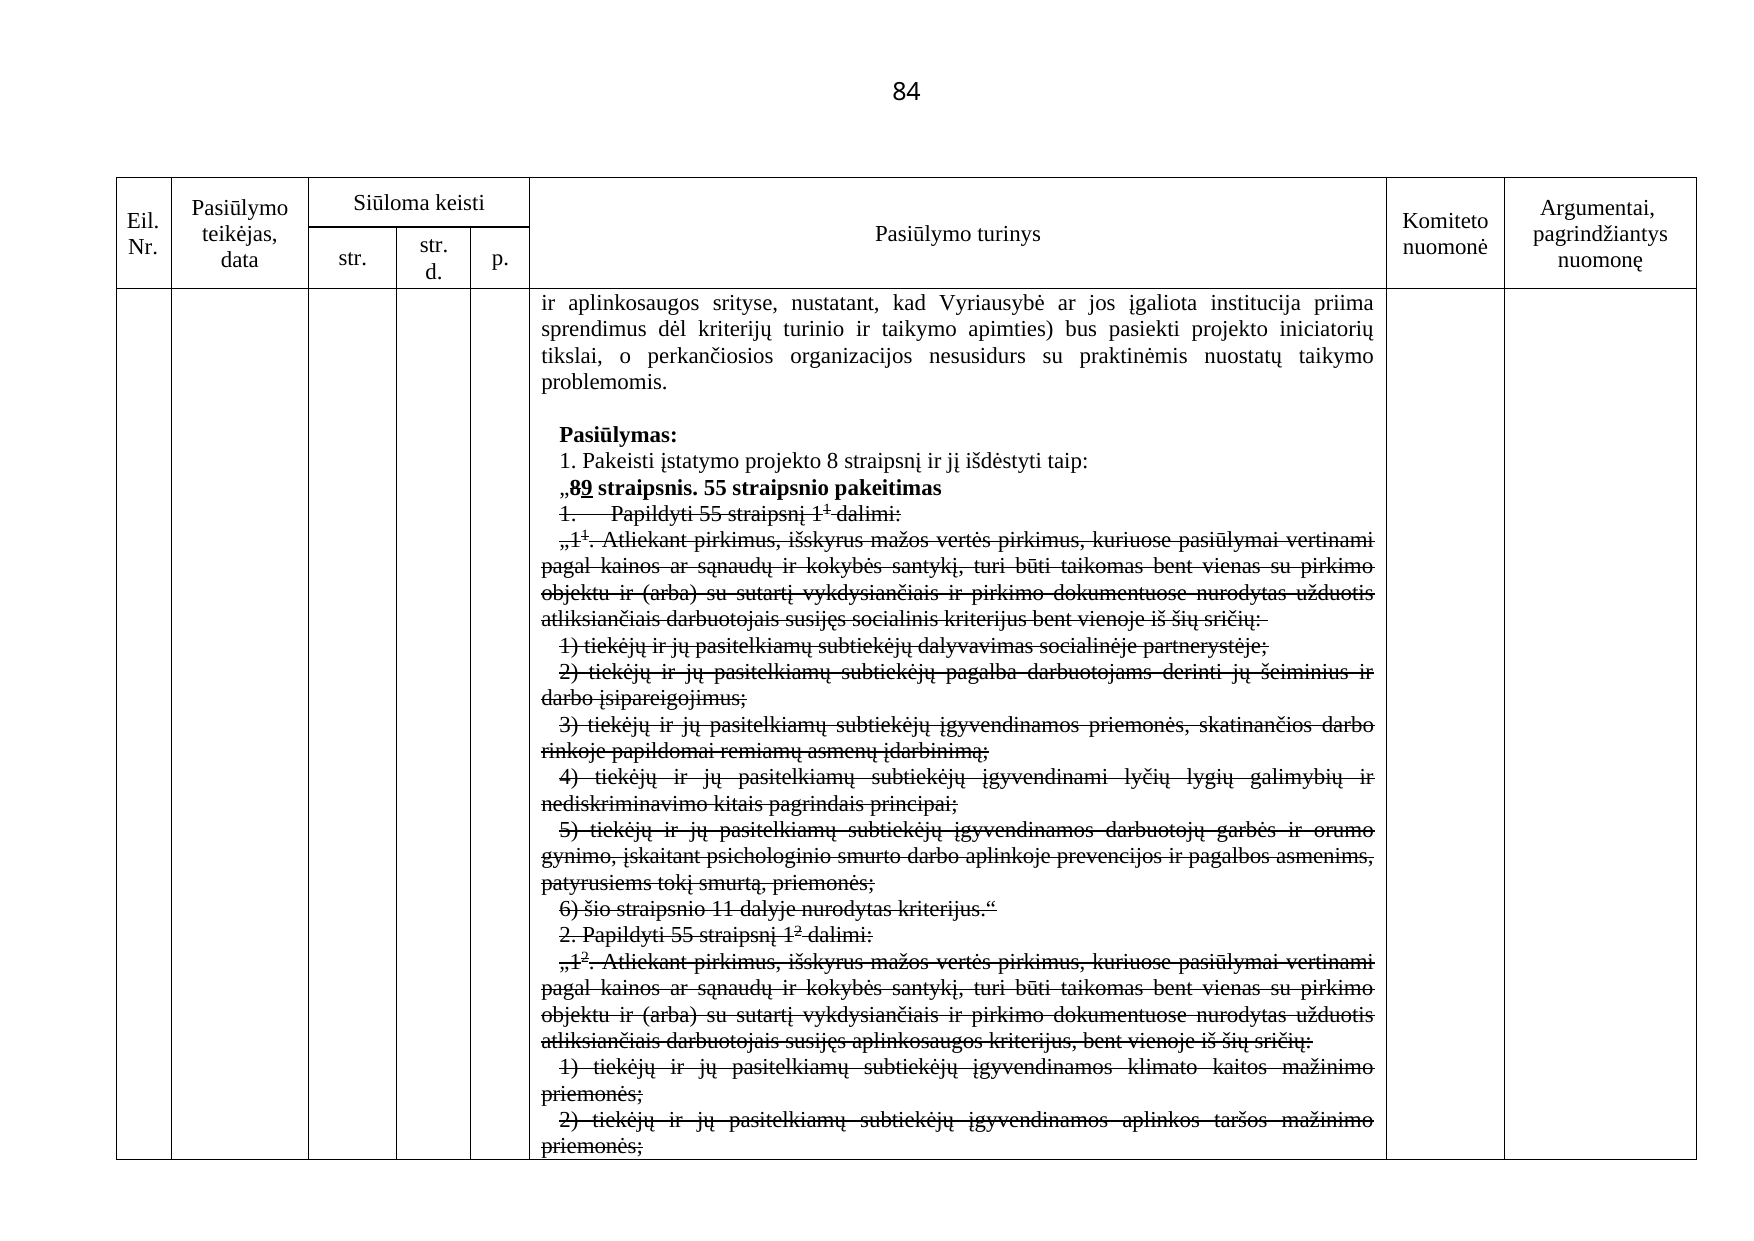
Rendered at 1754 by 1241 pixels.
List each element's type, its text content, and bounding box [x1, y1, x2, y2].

table_header Argumentai, pagrindžiantys nuomonę [1505, 178, 1696, 288]
table_header Pasiūlymo teikėjas, data [172, 178, 308, 288]
table_cell [1505, 289, 1696, 1159]
table_header Siūloma keisti [309, 178, 529, 226]
table_cell str. [309, 228, 396, 288]
table_cell [471, 289, 529, 1159]
table_cell [117, 289, 171, 1159]
table_cell ir aplinkosaugos srityse, nustatant, kad Vyriausybė ar jos įgaliota institucija priima sprendimus dėl kriterijų turinio ir taikymo apimties) bus pasiekti projekto iniciatorių tikslai, o perkančiosios organizacijos nesusidurs su praktinėmis nuostatų taikymo problemomis. Pasiūlymas: 1. Pakeisti įstatymo projekto 8 straipsnį ir jį išdėstyti taip: „89 straipsnis. 55 straipsnio pakeitimas 1. Papildyti 55 straipsnį 11 dalimi: „11. Atliekant pirkimus, išskyrus mažos vertės pirkimus, kuriuose pasiūlymai vertinami pagal kainos ar sąnaudų ir kokybės santykį, turi būti taikomas bent vienas su pirkimo objektu ir (arba) su sutartį vykdysiančiais ir pirkimo dokumentuose nurodytas užduotis atliksiančiais darbuotojais susijęs socialinis kriterijus bent vienoje iš šių sričių: 1) tiekėjų ir jų pasitelkiamų subtiekėjų dalyvavimas socialinėje partnerystėje; 2) tiekėjų ir jų pasitelkiamų subtiekėjų pagalba darbuotojams derinti jų šeiminius ir darbo įsipareigojimus; 3) tiekėjų ir jų pasitelkiamų subtiekėjų įgyvendinamos priemonės, skatinančios darbo rinkoje papildomai remiamų asmenų įdarbinimą; 4) tiekėjų ir jų pasitelkiamų subtiekėjų įgyvendinami lyčių lygių galimybių ir nediskriminavimo kitais pagrindais principai; 5) tiekėjų ir jų pasitelkiamų subtiekėjų įgyvendinamos darbuotojų garbės ir orumo gynimo, įskaitant psichologinio smurto darbo aplinkoje prevencijos ir pagalbos asmenims, patyrusiems tokį smurtą, priemonės; 6) šio straipsnio 11 dalyje nurodytas kriterijus.“ 2. Papildyti 55 straipsnį 12 dalimi: „12. Atliekant pirkimus, išskyrus mažos vertės pirkimus, kuriuose pasiūlymai vertinami pagal kainos ar sąnaudų ir kokybės santykį, turi būti taikomas bent vienas su pirkimo objektu ir (arba) su sutartį vykdysiančiais ir pirkimo dokumentuose nurodytas užduotis atliksiančiais darbuotojais susijęs aplinkosaugos kriterijus, bent vienoje iš šių sričių: 1) tiekėjų ir jų pasitelkiamų subtiekėjų įgyvendinamos klimato kaitos mažinimo priemonės; 2) tiekėjų ir jų pasitelkiamų subtiekėjų įgyvendinamos aplinkos taršos mažinimo priemonės; [530, 289, 1386, 1159]
table_cell p. [471, 228, 529, 288]
table_header Pasiūlymo turinys [530, 178, 1386, 288]
table_cell [1387, 289, 1504, 1159]
table_header Eil. Nr. [117, 178, 171, 288]
table_cell str. d. [397, 228, 470, 288]
table_cell [397, 289, 470, 1159]
table_cell [309, 289, 396, 1159]
table_cell [172, 289, 308, 1159]
table_header Komiteto nuomonė [1387, 178, 1504, 288]
